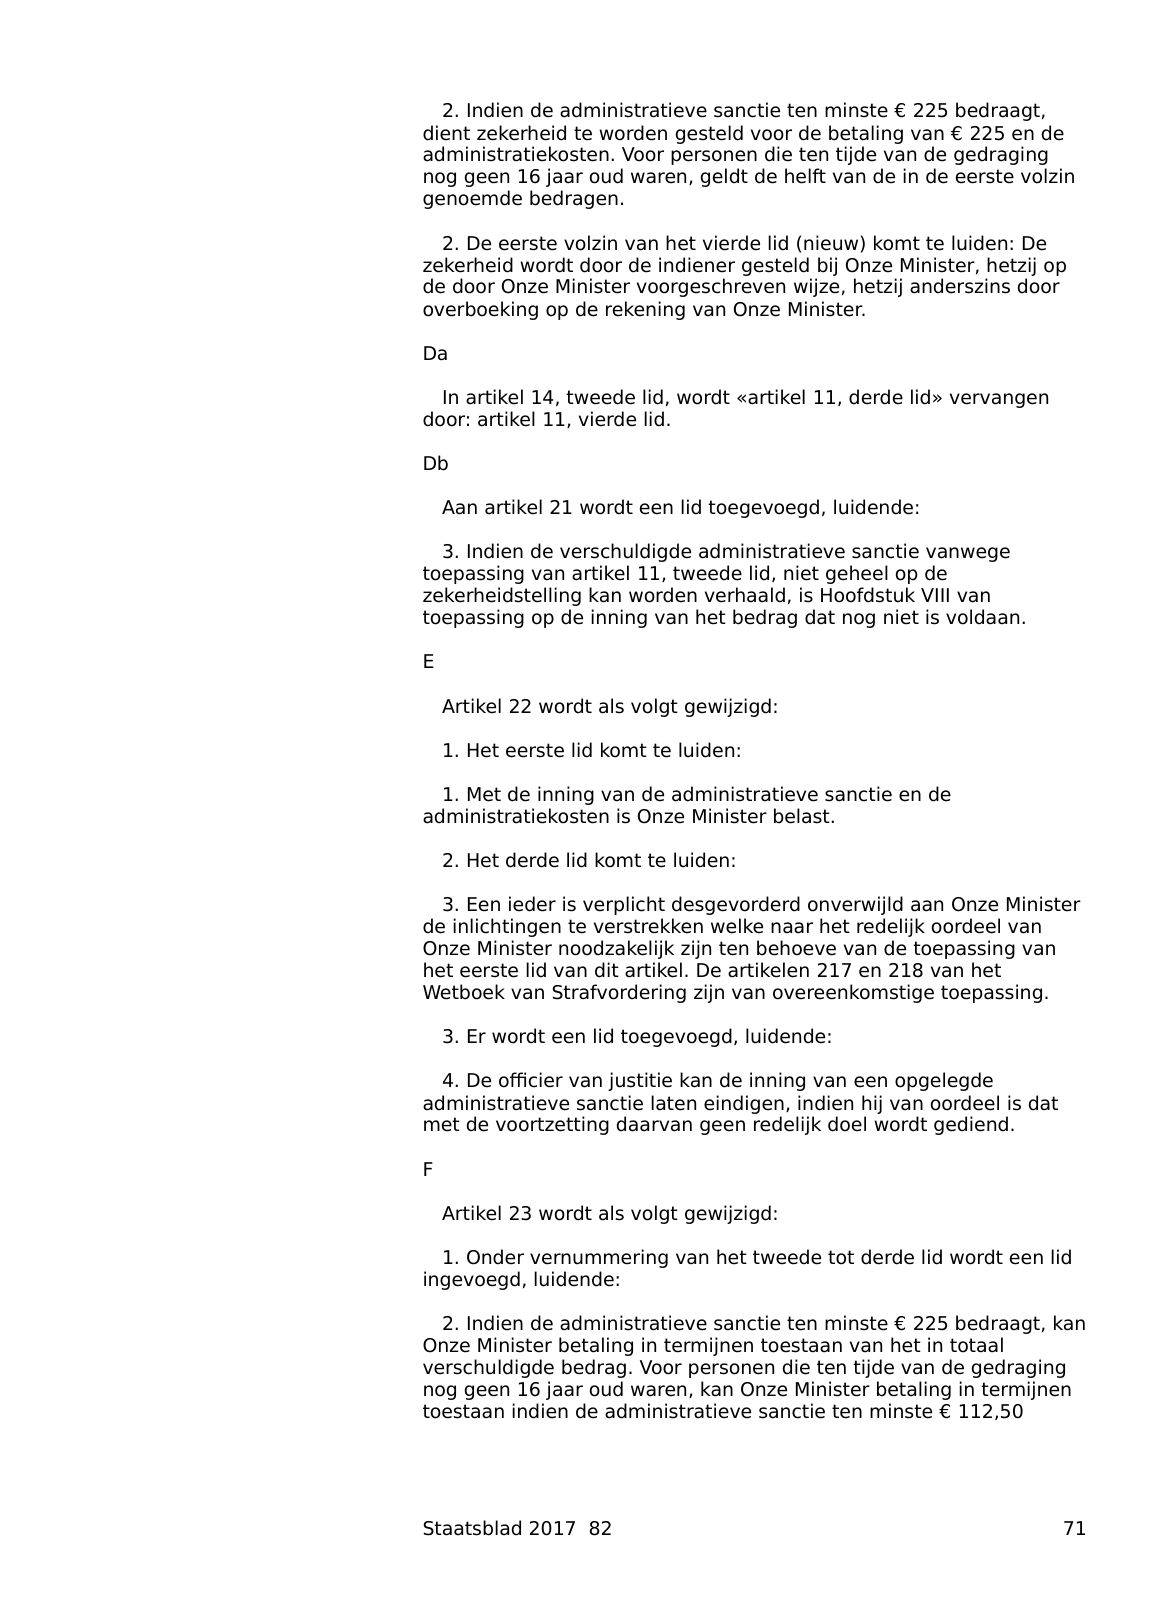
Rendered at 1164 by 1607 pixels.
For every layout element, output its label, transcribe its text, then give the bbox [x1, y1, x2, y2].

text F [422, 1158, 1087, 1181]
text Db [422, 453, 1087, 475]
text 2. De eerste volzin van het vierde lid (nieuw) komt te luiden: De zekerheid wordt door de indiener gesteld bij Onze Minister, hetzij op de door Onze Minister voorgeschreven wijze, hetzij anderszins door overboeking op de rekening van Onze Minister. [422, 232, 1087, 320]
text Da [422, 343, 1087, 364]
text 1. Met de inning van de administratieve sanctie en de administratiekosten is Onze Minister belast. [422, 784, 1087, 828]
text In artikel 14, tweede lid, wordt «artikel 11, derde lid» vervangen door: artikel 11, vierde lid. [422, 387, 1087, 431]
text 4. De officier van justitie kan de inning van een opgelegde administratieve sanctie laten eindigen, indien hij van oordeel is dat met de voortzetting daarvan geen redelijk doel wordt gediend. [422, 1070, 1087, 1136]
text Artikel 22 wordt als volgt gewijzigd: [422, 696, 1087, 717]
text 1. Het eerste lid komt te luiden: [422, 740, 1087, 762]
text 1. Onder vernummering van het tweede tot derde lid wordt een lid ingevoegd, luidende: [422, 1247, 1087, 1291]
text Artikel 23 wordt als volgt gewijzigd: [422, 1203, 1087, 1225]
text 2. Het derde lid komt te luiden: [422, 850, 1087, 872]
text 3. Een ieder is verplicht desgevorderd onverwijld aan Onze Minister de inlichtingen te verstrekken welke naar het redelijk oordeel van Onze Minister noodzakelijk zijn ten behoeve van de toepassing van het eerste lid van dit artikel. De artikelen 217 en 218 van het Wetboek van Strafvordering zijn van overeenkomstige toepassing. [422, 894, 1087, 1004]
text 2. Indien de administratieve sanctie ten minste € 225 bedraagt, dient zekerheid te worden gesteld voor de betaling van € 225 en de administratiekosten. Voor personen die ten tijde van de gedraging nog geen 16 jaar oud waren, geldt de helft van de in de eerste volzin genoemde bedragen. [422, 100, 1087, 210]
text 2. Indien de administratieve sanctie ten minste € 225 bedraagt, kan Onze Minister betaling in termijnen toestaan van het in totaal verschuldigde bedrag. Voor personen die ten tijde van de gedraging nog geen 16 jaar oud waren, kan Onze Minister betaling in termijnen toestaan indien de administratieve sanctie ten minste € 112,50 [422, 1313, 1087, 1423]
text E [422, 651, 1087, 673]
text 3. Indien de verschuldigde administratieve sanctie vanwege toepassing van artikel 11, tweede lid, niet geheel op de zekerheidstelling kan worden verhaald, is Hoofdstuk VIII van toepassing op de inning van het bedrag dat nog niet is voldaan. [422, 541, 1087, 629]
text 3. Er wordt een lid toegevoegd, luidende: [422, 1026, 1087, 1048]
text Aan artikel 21 wordt een lid toegevoegd, luidende: [422, 497, 1087, 519]
